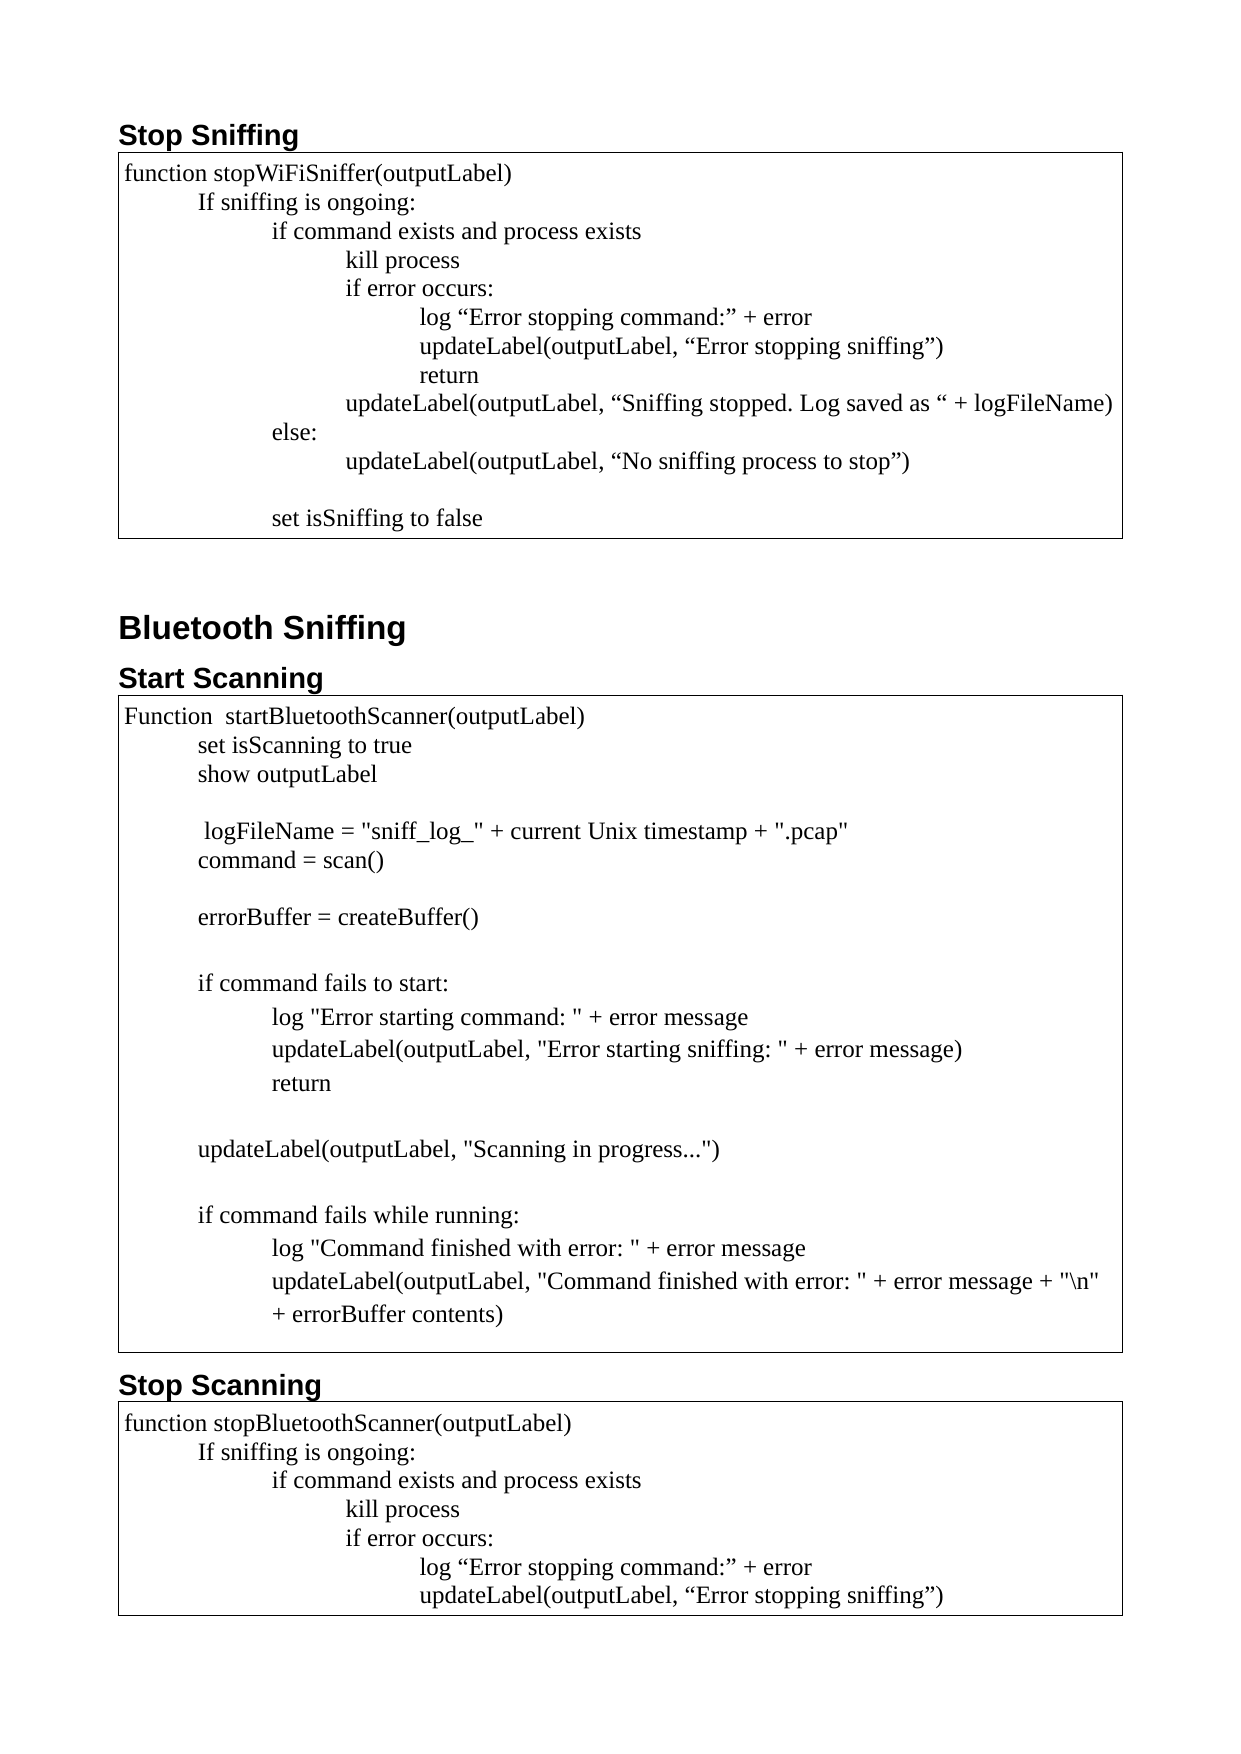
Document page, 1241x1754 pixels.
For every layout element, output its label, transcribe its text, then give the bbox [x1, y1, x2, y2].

subtitle Bluetooth Sniffing [118, 608, 1122, 646]
table_header function stopWiFiSniffer(outputLabel) If sniffing is ongoing: if command exists and process exists kill process if error occurs: log “Error stopping command:” + error updateLabel(outputLabel, “Error stopping sniffing”) return updateLabel(outputLabel, “Sniffing stopped. Log saved as “ + logFileName) else: updateLabel(outputLabel, “No sniffing process to stop”) set isSniffing to false [119, 153, 1122, 538]
subtitle Stop Scanning [118, 1368, 1122, 1401]
table_header function stopBluetoothScanner(outputLabel) If sniffing is ongoing: if command exists and process exists kill process if error occurs: log “Error stopping command:” + error updateLabel(outputLabel, “Error stopping sniffing”) [119, 1402, 1122, 1615]
subtitle Stop Sniffing [118, 118, 1122, 152]
table_header Function startBluetoothScanner(outputLabel) set isScanning to true show outputLabel logFileName = "sniff_log_" + current Unix timestamp + ".pcap" command = scan() errorBuffer = createBuffer() if command fails to start: log "Error starting command: " + error message updateLabel(outputLabel, "Error starting sniffing: " + error message) return updateLabel(outputLabel, "Scanning in progress...") if command fails while running: log "Command finished with error: " + error message updateLabel(outputLabel, "Command finished with error: " + error message + "\n" + errorBuffer contents) [119, 696, 1122, 1352]
subtitle Start Scanning [118, 661, 1122, 694]
